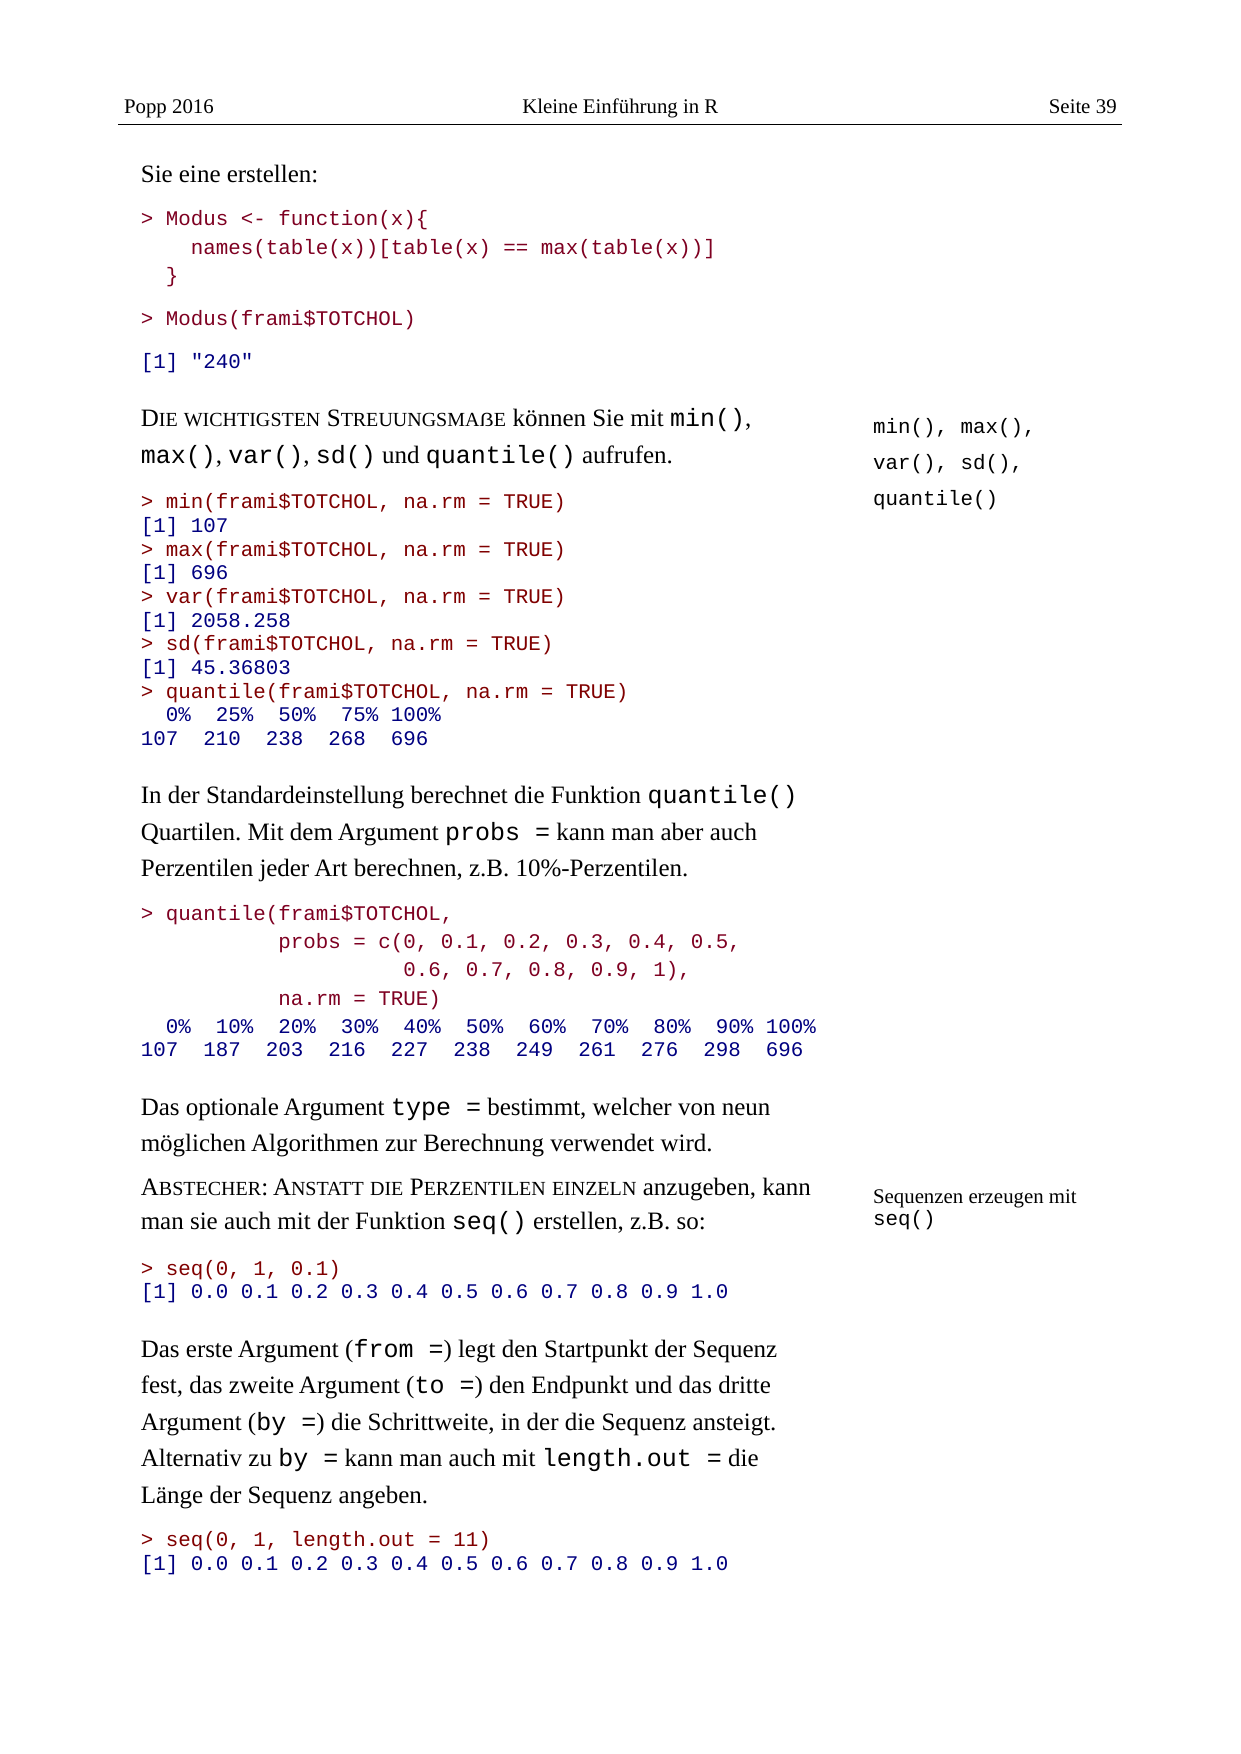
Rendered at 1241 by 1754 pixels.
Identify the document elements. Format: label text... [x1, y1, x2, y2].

table_cell Die wichtigsten Streuungsmaße können Sie mit min(), max(), var(), sd() und quantile() aufrufen. > min(frami$TOTCHOL, na.rm = TRUE) [1] 107 > max(frami$TOTCHOL, na.rm = TRUE) [1] 696 > var(frami$TOTCHOL, na.rm = TRUE) [1] 2058.258 > sd(frami$TOTCHOL, na.rm = TRUE) [1] 45.36803 > quantile(frami$TOTCHOL, na.rm = TRUE) 0% 25% 50% 75% 100% 107 210 238 268 696 [141, 403, 855, 780]
table_cell min(), max(), var(), sd(), quantile() [855, 403, 1123, 780]
table_cell Abstecher: Anstatt die Perzentilen einzeln anzugeben, kann man sie auch mit der Funktion seq() erstellen, z.B. so: > seq(0, 1, 0.1) [1] 0.0 0.1 0.2 0.3 0.4 0.5 0.6 0.7 0.8 0.9 1.0 Das erste Argument (from =) legt den Startpunkt der Sequenz fest, das zweite Argument (to =) den Endpunkt und das dritte Argument (by =) die Schrittweite, in der die Sequenz ansteigt. Alternativ zu by = kann man auch mit length.out = die Länge der Sequenz angeben. > seq(0, 1, length.out = 11) [1] 0.0 0.1 0.2 0.3 0.4 0.5 0.6 0.7 0.8 0.9 1.0 [141, 1172, 855, 1605]
table_cell [855, 159, 1123, 403]
table_cell In der Standardeinstellung berechnet die Funktion quantile() Quartilen. Mit dem Argument probs = kann man aber auch Perzentilen jeder Art berechnen, z.B. 10%-Perzentilen. > quantile(frami$TOTCHOL, probs = c(0, 0.1, 0.2, 0.3, 0.4, 0.5, 0.6, 0.7, 0.8, 0.9, 1), na.rm = TRUE) 0% 10% 20% 30% 40% 50% 60% 70% 80% 90% 100% 107 187 203 216 227 238 249 261 276 298 696 Das optionale Argument type = bestimmt, welcher von neun möglichen Algorithmen zur Berechnung verwendet wird. [141, 780, 855, 1172]
table_cell Sequenzen erzeugen mit seq() [855, 1172, 1123, 1605]
table_cell Sie eine erstellen: > Modus <- function(x){ names(table(x))[table(x) == max(table(x))] } > Modus(frami$TOTCHOL) [1] "240" [141, 159, 855, 403]
table_cell [855, 780, 1123, 1172]
